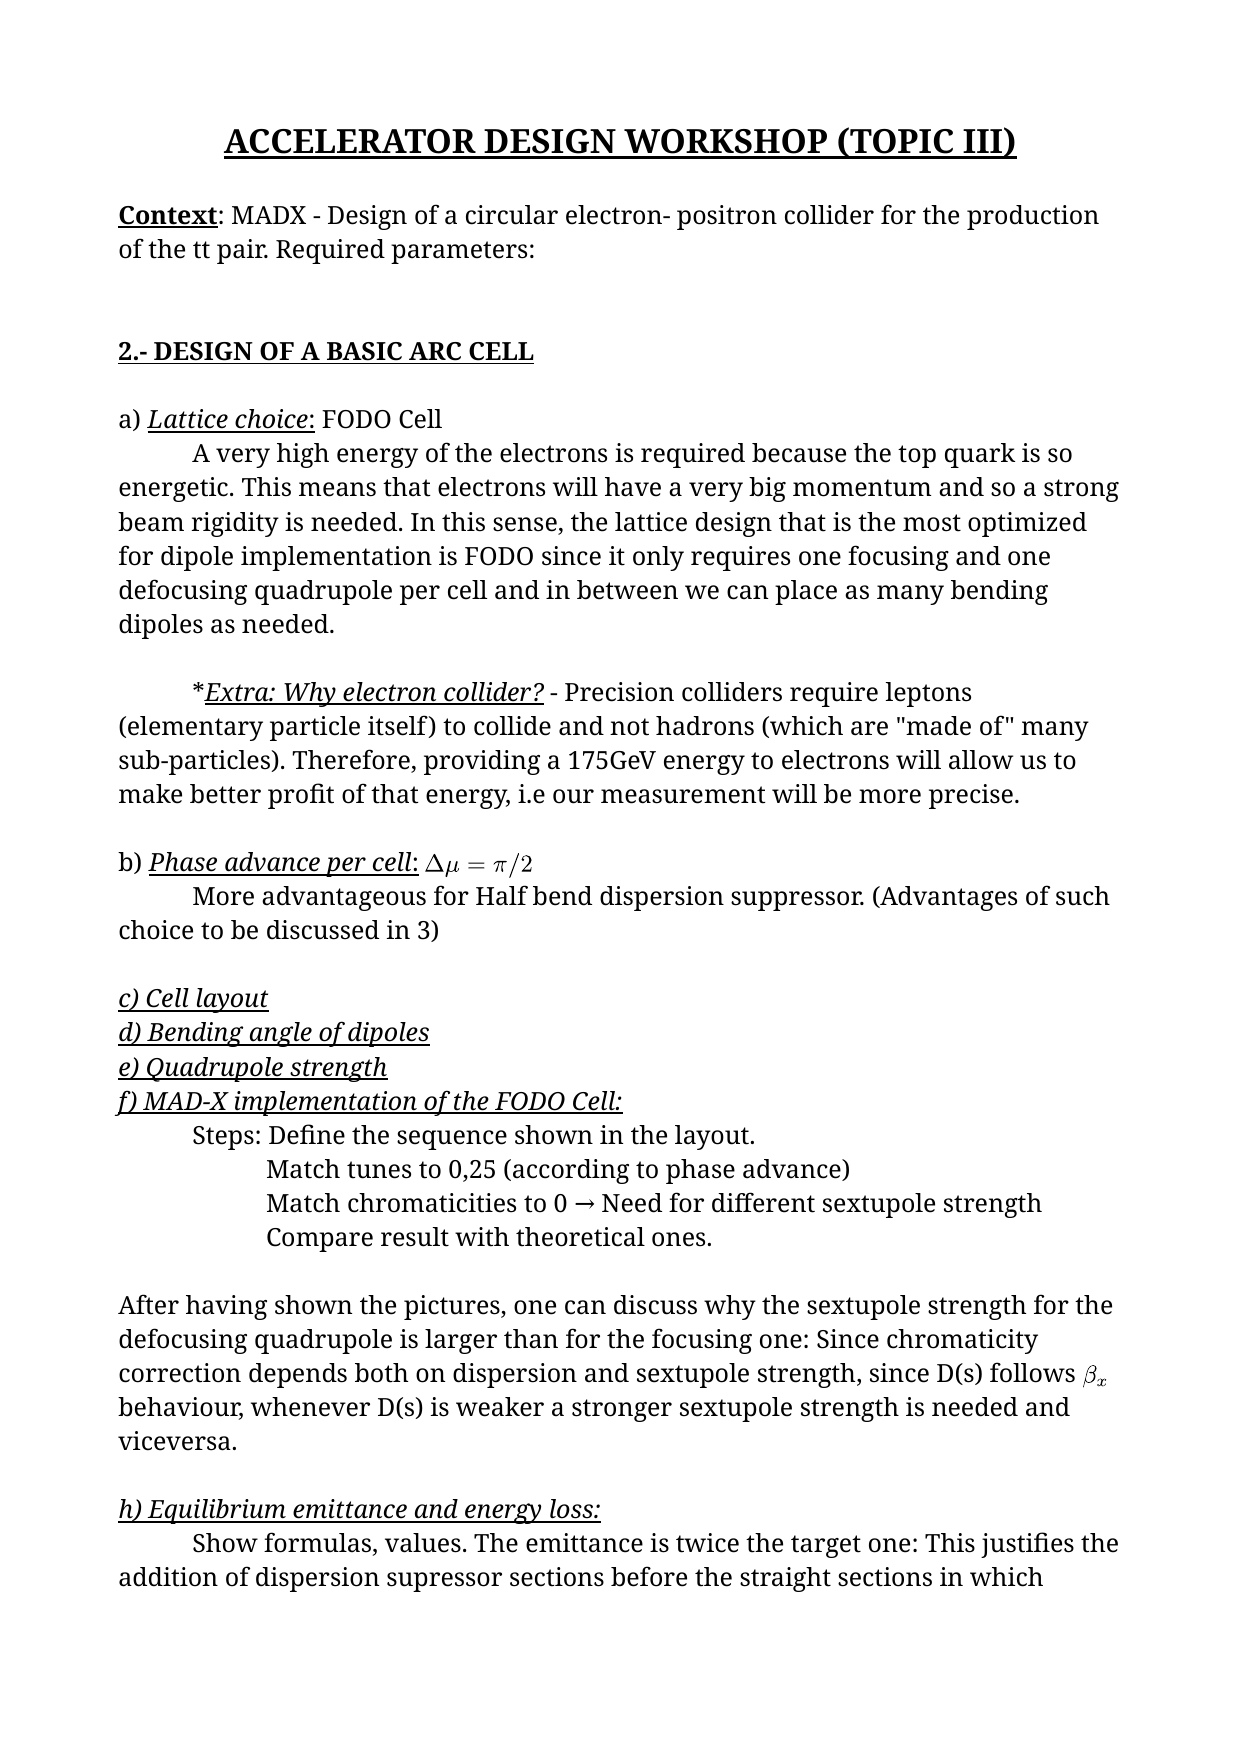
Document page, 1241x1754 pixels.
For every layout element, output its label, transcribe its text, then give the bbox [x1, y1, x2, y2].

text a) Lattice choice: FODO Cell [118, 402, 1122, 436]
text ACCELERATOR DESIGN WORKSHOP (TOPIC III) [118, 118, 1122, 163]
text Show formulas, values. The emittance is twice the target one: This justifies the addition of dispersion supressor sections before the straight sections in which [118, 1526, 1122, 1594]
text c) Cell layout [118, 981, 1122, 1015]
text e) Quadrupole strength [118, 1049, 1122, 1083]
text Match tunes to 0,25 (according to phase advance) [118, 1151, 1122, 1185]
text 2.- DESIGN OF A BASIC ARC CELL [118, 334, 1122, 368]
text Steps: Define the sequence shown in the layout. [118, 1117, 1122, 1151]
text f) MAD-X implementation of the FODO Cell: [118, 1083, 1122, 1117]
text Match chromaticities to 0 → Need for different sextupole strength [118, 1185, 1122, 1219]
text After having shown the pictures, one can discuss why the sextupole strength for the defocusing quadrupole is larger than for the focusing one: Since chromaticity correction depends both on dispersion and sextupole strength, since D(s) follows behaviour, whenever D(s) is weaker a stronger sextupole strength is needed and viceversa. [118, 1288, 1122, 1458]
text More advantageous for Half bend dispersion suppressor. (Advantages of such choice to be discussed in 3) [118, 879, 1122, 947]
text Context: MADX - Design of a circular electron- positron collider for the production of the tt pair. Required parameters: [118, 198, 1122, 266]
text b) Phase advance per cell: [118, 845, 1122, 879]
text A very high energy of the electrons is required because the top quark is so energetic. This means that electrons will have a very big momentum and so a strong beam rigidity is needed. In this sense, the lattice design that is the most optimized for dipole implementation is FODO since it only requires one focusing and one defocusing quadrupole per cell and in between we can place as many bending dipoles as needed. [118, 436, 1122, 640]
text Compare result with theoretical ones. [118, 1219, 1122, 1253]
text *Extra: Why electron collider? - Precision colliders require leptons (elementary particle itself) to collide and not hadrons (which are "made of" many sub-particles). Therefore, providing a 175GeV energy to electrons will allow us to make better profit of that energy, i.e our measurement will be more precise. [118, 674, 1122, 811]
text d) Bending angle of dipoles [118, 1015, 1122, 1049]
text h) Equilibrium emittance and energy loss: [118, 1492, 1122, 1526]
